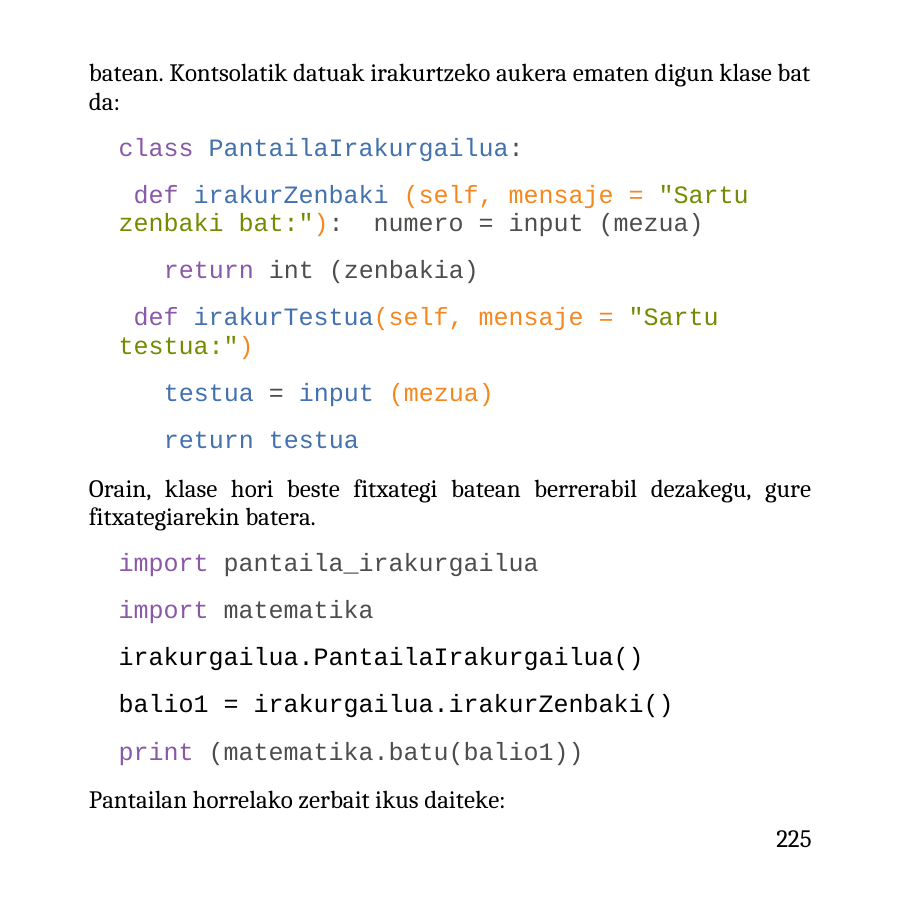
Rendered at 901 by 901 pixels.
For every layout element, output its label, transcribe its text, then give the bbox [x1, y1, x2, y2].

text Pantailan horrelako zerbait ikus daiteke: [89, 786, 811, 815]
text return testua [118, 427, 811, 456]
text import matematika [118, 598, 811, 626]
text class PantailaIrakurgailua: [118, 135, 811, 164]
text return int (zenbakia) [118, 258, 811, 286]
text def irakurTestua(self, mensaje = "Sartu testua:") [118, 305, 811, 362]
text import pantaila_irakurgailua [118, 551, 811, 579]
text testua = input (mezua) [118, 380, 811, 409]
text batean. Kontsolatik datuak irakurtzeko aukera ematen digun klase bat da: [89, 59, 811, 117]
text Orain, klase hori beste fitxategi batean berrerabil dezakegu, gure fitxategiarekin batera. [89, 474, 811, 532]
text balio1 = irakurgailua.irakurZenbaki() [118, 692, 811, 720]
text irakurgailua.PantailaIrakurgailua() [118, 645, 811, 673]
text print (matematika.batu(balio1)) [118, 739, 811, 767]
text def irakurZenbaki (self, mensaje = "Sartu zenbaki bat:"): numero = input (mezua) [118, 182, 811, 239]
